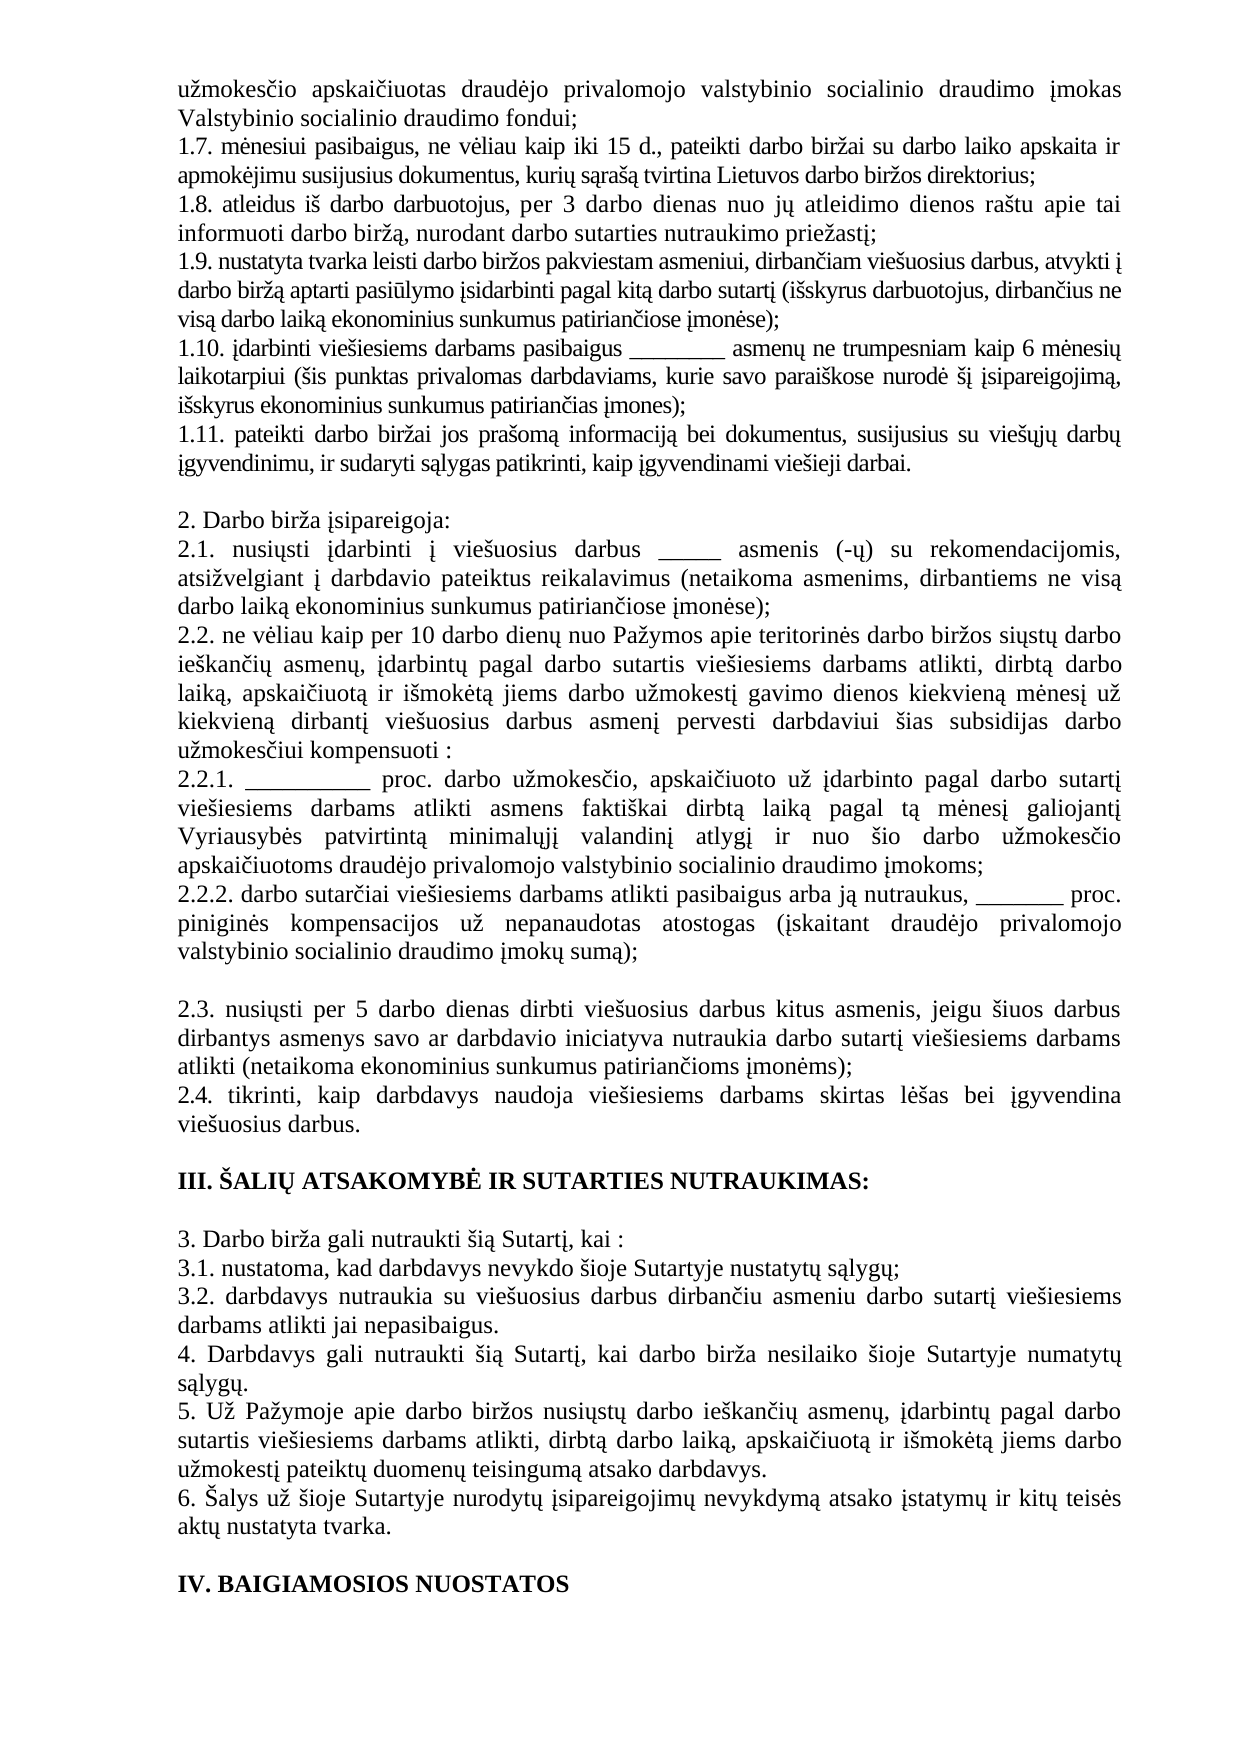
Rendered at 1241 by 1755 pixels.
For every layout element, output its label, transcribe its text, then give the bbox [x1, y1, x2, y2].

text 1.7. mėnesiui pasibaigus, ne vėliau kaip iki 15 d., pateikti darbo biržai su darbo laiko apskaita ir apmokėjimu susijusius dokumentus, kurių sąrašą tvirtina Lietuvos darbo biržos direktorius; [177, 131, 1122, 189]
text 2.2.1. __________ proc. darbo užmokesčio, apskaičiuoto už įdarbinto pagal darbo sutartį viešiesiems darbams atlikti asmens faktiškai dirbtą laiką pagal tą mėnesį galiojantį Vyriausybės patvirtintą minimalųjį valandinį atlygį ir nuo šio darbo užmokesčio apskaičiuotoms draudėjo privalomojo valstybinio socialinio draudimo įmokoms; [177, 764, 1122, 879]
text IV. Baigiamosios nuostatos [177, 1569, 1122, 1598]
text 1.8. atleidus iš darbo darbuotojus, per 3 darbo dienas nuo jų atleidimo dienos raštu apie tai informuoti darbo biržą, nurodant darbo sutarties nutraukimo priežastį; [177, 189, 1122, 246]
text 6. Šalys už šioje Sutartyje nurodytų įsipareigojimų nevykdymą atsako įstatymų ir kitų teisės aktų nustatyta tvarka. [177, 1483, 1122, 1540]
text užmokesčio apskaičiuotas draudėjo privalomojo valstybinio socialinio draudimo įmokas Valstybinio socialinio draudimo fondui; [177, 74, 1122, 131]
text 3. Darbo birža gali nutraukti šią Sutartį, kai : [177, 1224, 1122, 1253]
text 2.2. ne vėliau kaip per 10 darbo dienų nuo Pažymos apie teritorinės darbo biržos siųstų darbo ieškančių asmenų, įdarbintų pagal darbo sutartis viešiesiems darbams atlikti, dirbtą darbo laiką, apskaičiuotą ir išmokėtą jiems darbo užmokestį gavimo dienos kiekvieną mėnesį už kiekvieną dirbantį viešuosius darbus asmenį pervesti darbdaviui šias subsidijas darbo užmokesčiui kompensuoti : [177, 620, 1122, 764]
text 2.4. tikrinti, kaip darbdavys naudoja viešiesiems darbams skirtas lėšas bei įgyvendina viešuosius darbus. [177, 1080, 1122, 1138]
text 3.2. darbdavys nutraukia su viešuosius darbus dirbančiu asmeniu darbo sutartį viešiesiems darbams atlikti jai nepasibaigus. [177, 1281, 1122, 1339]
text 5. Už Pažymoje apie darbo biržos nusiųstų darbo ieškančių asmenų, įdarbintų pagal darbo sutartis viešiesiems darbams atlikti, dirbtą darbo laiką, apskaičiuotą ir išmokėtą jiems darbo užmokestį pateiktų duomenų teisingumą atsako darbdavys. [177, 1396, 1122, 1483]
text 1.9. nustatyta tvarka leisti darbo biržos pakviestam asmeniui, dirbančiam viešuosius darbus, atvykti į darbo biržą aptarti pasiūlymo įsidarbinti pagal kitą darbo sutartį (išskyrus darbuotojus, dirbančius ne visą darbo laiką ekonominius sunkumus patiriančiose įmonėse); [177, 246, 1122, 333]
text III. ŠALIŲ ATSAKOMYBĖ IR SUTARTIES NUTRAUKIMAS: [177, 1166, 1122, 1195]
text 2. Darbo birža įsipareigoja: [177, 505, 1122, 534]
text 2.2.2. darbo sutarčiai viešiesiems darbams atlikti pasibaigus arba ją nutraukus, _______ proc. piniginės kompensacijos už nepanaudotas atostogas (įskaitant draudėjo privalomojo valstybinio socialinio draudimo įmokų sumą); [177, 879, 1122, 965]
text 1.11. pateikti darbo biržai jos prašomą informaciją bei dokumentus, susijusius su viešųjų darbų įgyvendinimu, ir sudaryti sąlygas patikrinti, kaip įgyvendinami viešieji darbai. [177, 419, 1122, 476]
text 3.1. nustatoma, kad darbdavys nevykdo šioje Sutartyje nustatytų sąlygų; [177, 1253, 1122, 1281]
text 2.1. nusiųsti įdarbinti į viešuosius darbus _____ asmenis (-ų) su rekomendacijomis, atsižvelgiant į darbdavio pateiktus reikalavimus (netaikoma asmenims, dirbantiems ne visą darbo laiką ekonominius sunkumus patiriančiose įmonėse); [177, 534, 1122, 620]
text 1.10. įdarbinti viešiesiems darbams pasibaigus ________ asmenų ne trumpesniam kaip 6 mėnesių laikotarpiui (šis punktas privalomas darbdaviams, kurie savo paraiškose nurodė šį įsipareigojimą, išskyrus ekonominius sunkumus patiriančias įmones); [177, 333, 1122, 419]
text 2.3. nusiųsti per 5 darbo dienas dirbti viešuosius darbus kitus asmenis, jeigu šiuos darbus dirbantys asmenys savo ar darbdavio iniciatyva nutraukia darbo sutartį viešiesiems darbams atlikti (netaikoma ekonominius sunkumus patiriančioms įmonėms); [177, 994, 1122, 1080]
text 4. Darbdavys gali nutraukti šią Sutartį, kai darbo birža nesilaiko šioje Sutartyje numatytų sąlygų. [177, 1339, 1122, 1396]
